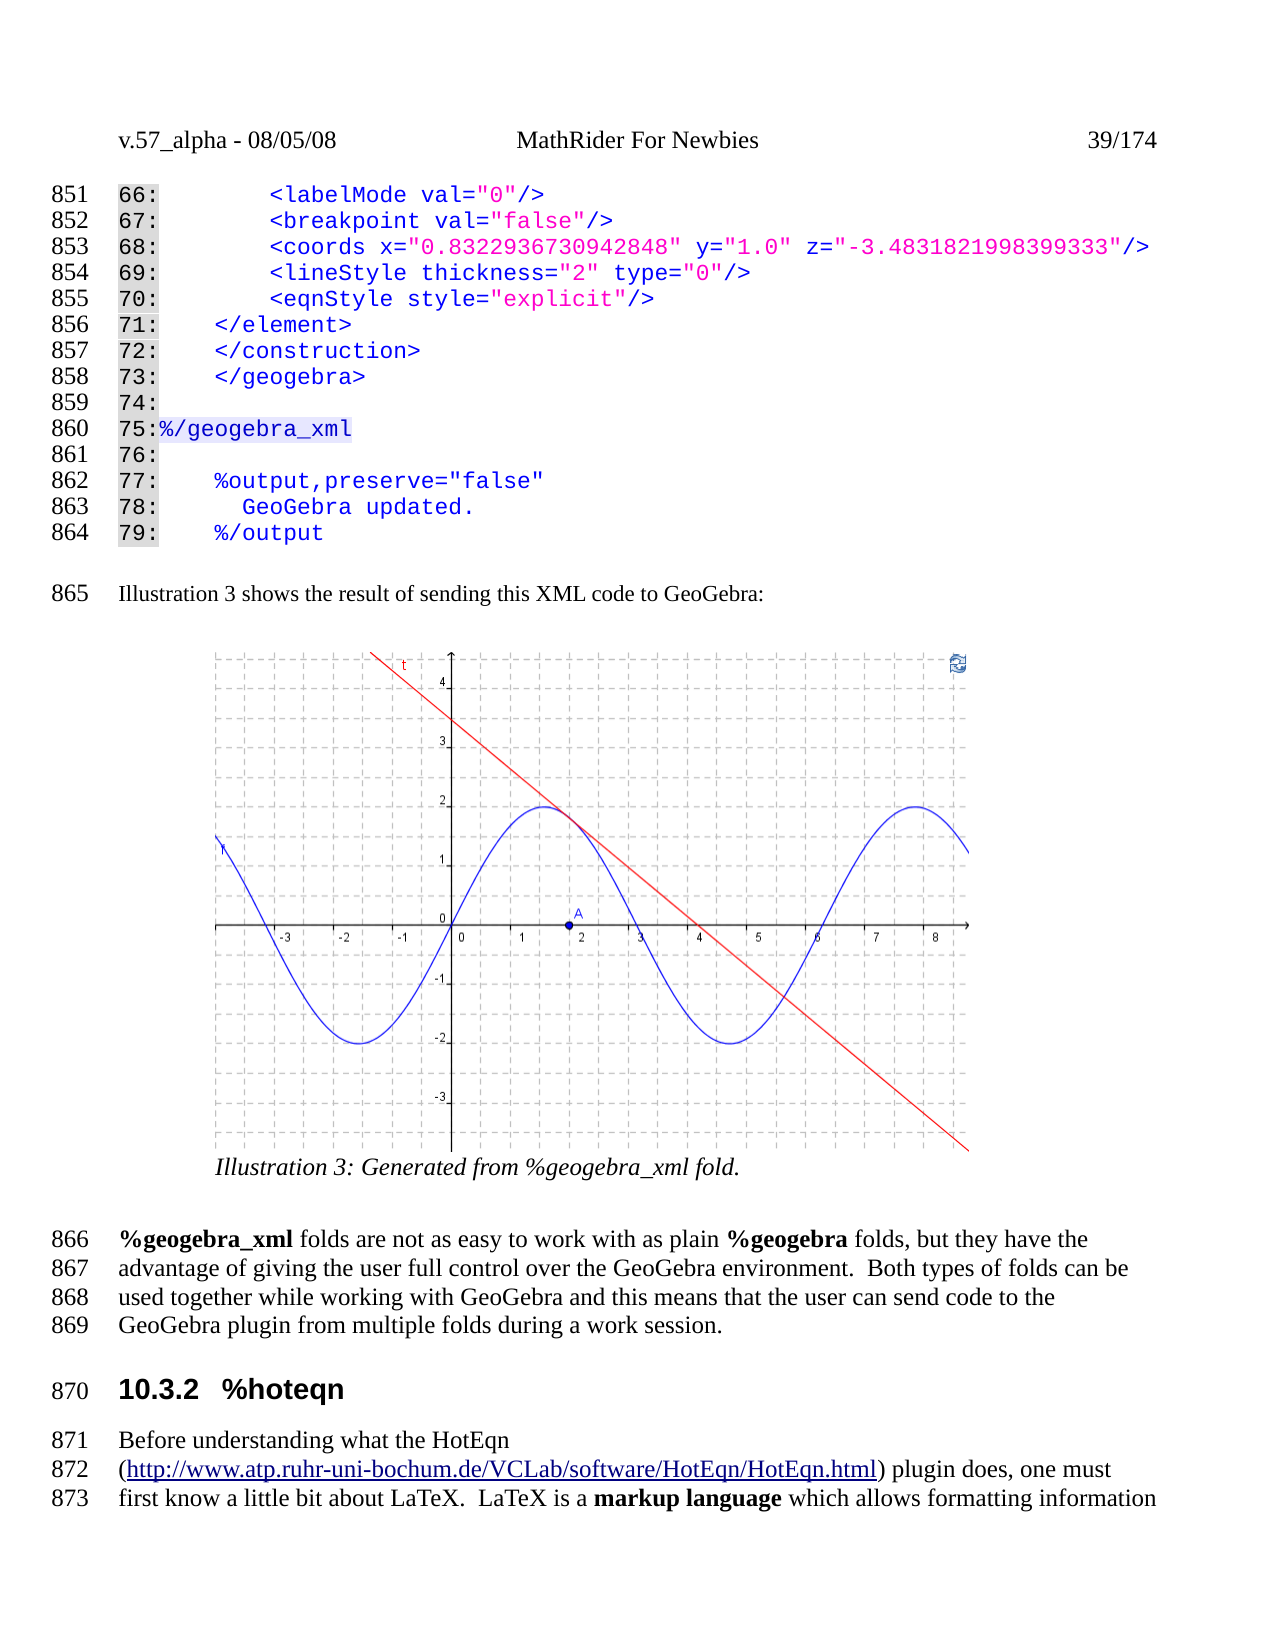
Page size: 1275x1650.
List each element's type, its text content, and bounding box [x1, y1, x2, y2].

picture [215, 652, 969, 1152]
subtitle %hoteqn [118, 1372, 1157, 1405]
text 72: </construction> [118, 339, 1157, 365]
text Illustration 3: Generated from %geogebra_xml fold. [215, 1152, 969, 1181]
text Before understanding what the HotEqn (http://www.atp.ruhr-uni-bochum.de/VCLab/software/HotEqn/HotEqn.html) plugin does, one must first know a little bit about LaTeX. LaTeX is a markup language which allows formatting information [118, 1425, 1157, 1512]
text 70: <eqnStyle style="explicit"/> [118, 288, 1157, 313]
text 74: [118, 391, 1157, 417]
text 73: </geogebra> [118, 365, 1157, 391]
text 76: [118, 443, 1157, 469]
text 78: GeoGebra updated. [118, 495, 1157, 521]
text %geogebra_xml folds are not as easy to work with as plain %geogebra folds, but they have the advantage of giving the user full control over the GeoGebra environment. Both types of folds can be used together while working with GeoGebra and this means that the user can send code to the GeoGebra plugin from multiple folds during a work session. [118, 1224, 1157, 1339]
text 79: %/output [118, 521, 1157, 547]
text Illustration 3 shows the result of sending this XML code to GeoGebra: [118, 580, 1157, 607]
text 67: <breakpoint val="false"/> [118, 210, 1157, 236]
text 68: <coords x="0.8322936730942848" y="1.0" z="-3.4831821998399333"/> [118, 236, 1157, 262]
text 75:%/geogebra_xml [118, 417, 1157, 443]
text 69: <lineStyle thickness="2" type="0"/> [118, 262, 1157, 288]
text 66: <labelMode val="0"/> [118, 184, 1157, 210]
text 77: %output,preserve="false" [118, 469, 1157, 495]
text 71: </element> [118, 313, 1157, 339]
